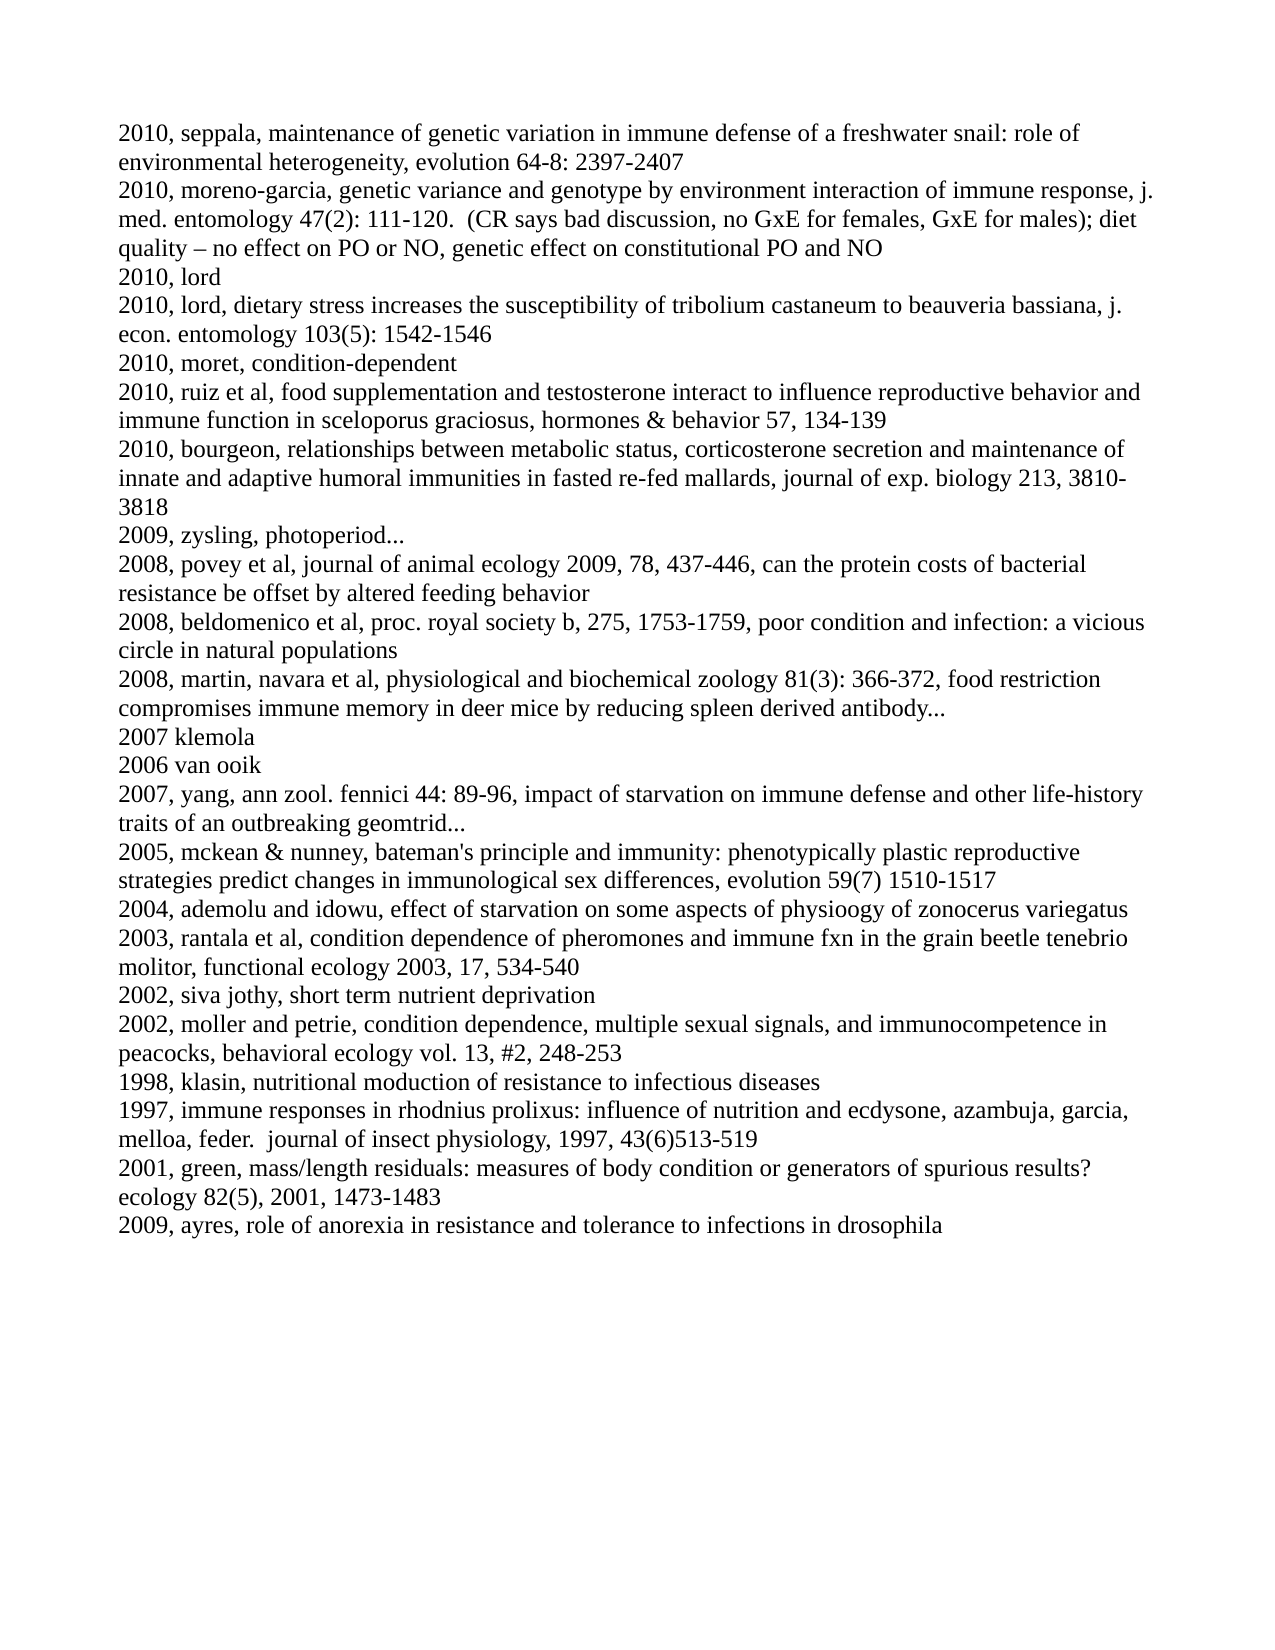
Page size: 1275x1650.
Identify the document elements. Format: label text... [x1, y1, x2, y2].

text 2008, beldomenico et al, proc. royal society b, 275, 1753-1759, poor condition and infection: a vicious circle in natural populations [118, 607, 1157, 664]
text 2006 van ooik [118, 751, 1157, 779]
text 2010, seppala, maintenance of genetic variation in immune defense of a freshwater snail: role of environmental heterogeneity, evolution 64-8: 2397-2407 [118, 118, 1157, 176]
text 2003, rantala et al, condition dependence of pheromones and immune fxn in the grain beetle tenebrio molitor, functional ecology 2003, 17, 534-540 [118, 923, 1157, 981]
text 1998, klasin, nutritional moduction of resistance to infectious diseases [118, 1067, 1157, 1096]
text 2010, ruiz et al, food supplementation and testosterone interact to influence reproductive behavior and immune function in sceloporus graciosus, hormones & behavior 57, 134-139 [118, 377, 1157, 434]
text 2010, moret, condition-dependent [118, 348, 1157, 377]
text 2009, zysling, photoperiod... [118, 521, 1157, 549]
text 2007, yang, ann zool. fennici 44: 89-96, impact of starvation on immune defense and other life-history traits of an outbreaking geomtrid... [118, 779, 1157, 837]
text 2001, green, mass/length residuals: measures of body condition or generators of spurious results? ecology 82(5), 2001, 1473-1483 [118, 1153, 1157, 1211]
text 2002, siva jothy, short term nutrient deprivation [118, 981, 1157, 1009]
text 2004, ademolu and idowu, effect of starvation on some aspects of physioogy of zonocerus variegatus [118, 894, 1157, 923]
text 2010, bourgeon, relationships between metabolic status, corticosterone secretion and maintenance of innate and adaptive humoral immunities in fasted re-fed mallards, journal of exp. biology 213, 3810-3818 [118, 434, 1157, 521]
text 2007 klemola [118, 722, 1157, 751]
text 2010, moreno-garcia, genetic variance and genotype by environment interaction of immune response, j. med. entomology 47(2): 111-120. (CR says bad discussion, no GxE for females, GxE for males); diet quality – no effect on PO or NO, genetic effect on constitutional PO and NO [118, 176, 1157, 262]
text 2002, moller and petrie, condition dependence, multiple sexual signals, and immunocompetence in peacocks, behavioral ecology vol. 13, #2, 248-253 [118, 1009, 1157, 1067]
text 2010, lord, dietary stress increases the susceptibility of tribolium castaneum to beauveria bassiana, j. econ. entomology 103(5): 1542-1546 [118, 291, 1157, 348]
text 2008, povey et al, journal of animal ecology 2009, 78, 437-446, can the protein costs of bacterial resistance be offset by altered feeding behavior [118, 549, 1157, 607]
text 2010, lord [118, 262, 1157, 291]
text 1997, immune responses in rhodnius prolixus: influence of nutrition and ecdysone, azambuja, garcia, melloa, feder. journal of insect physiology, 1997, 43(6)513-519 [118, 1096, 1157, 1153]
text 2005, mckean & nunney, bateman's principle and immunity: phenotypically plastic reproductive strategies predict changes in immunological sex differences, evolution 59(7) 1510-1517 [118, 837, 1157, 894]
text 2008, martin, navara et al, physiological and biochemical zoology 81(3): 366-372, food restriction compromises immune memory in deer mice by reducing spleen derived antibody... [118, 664, 1157, 722]
text 2009, ayres, role of anorexia in resistance and tolerance to infections in drosophila [118, 1211, 1157, 1239]
